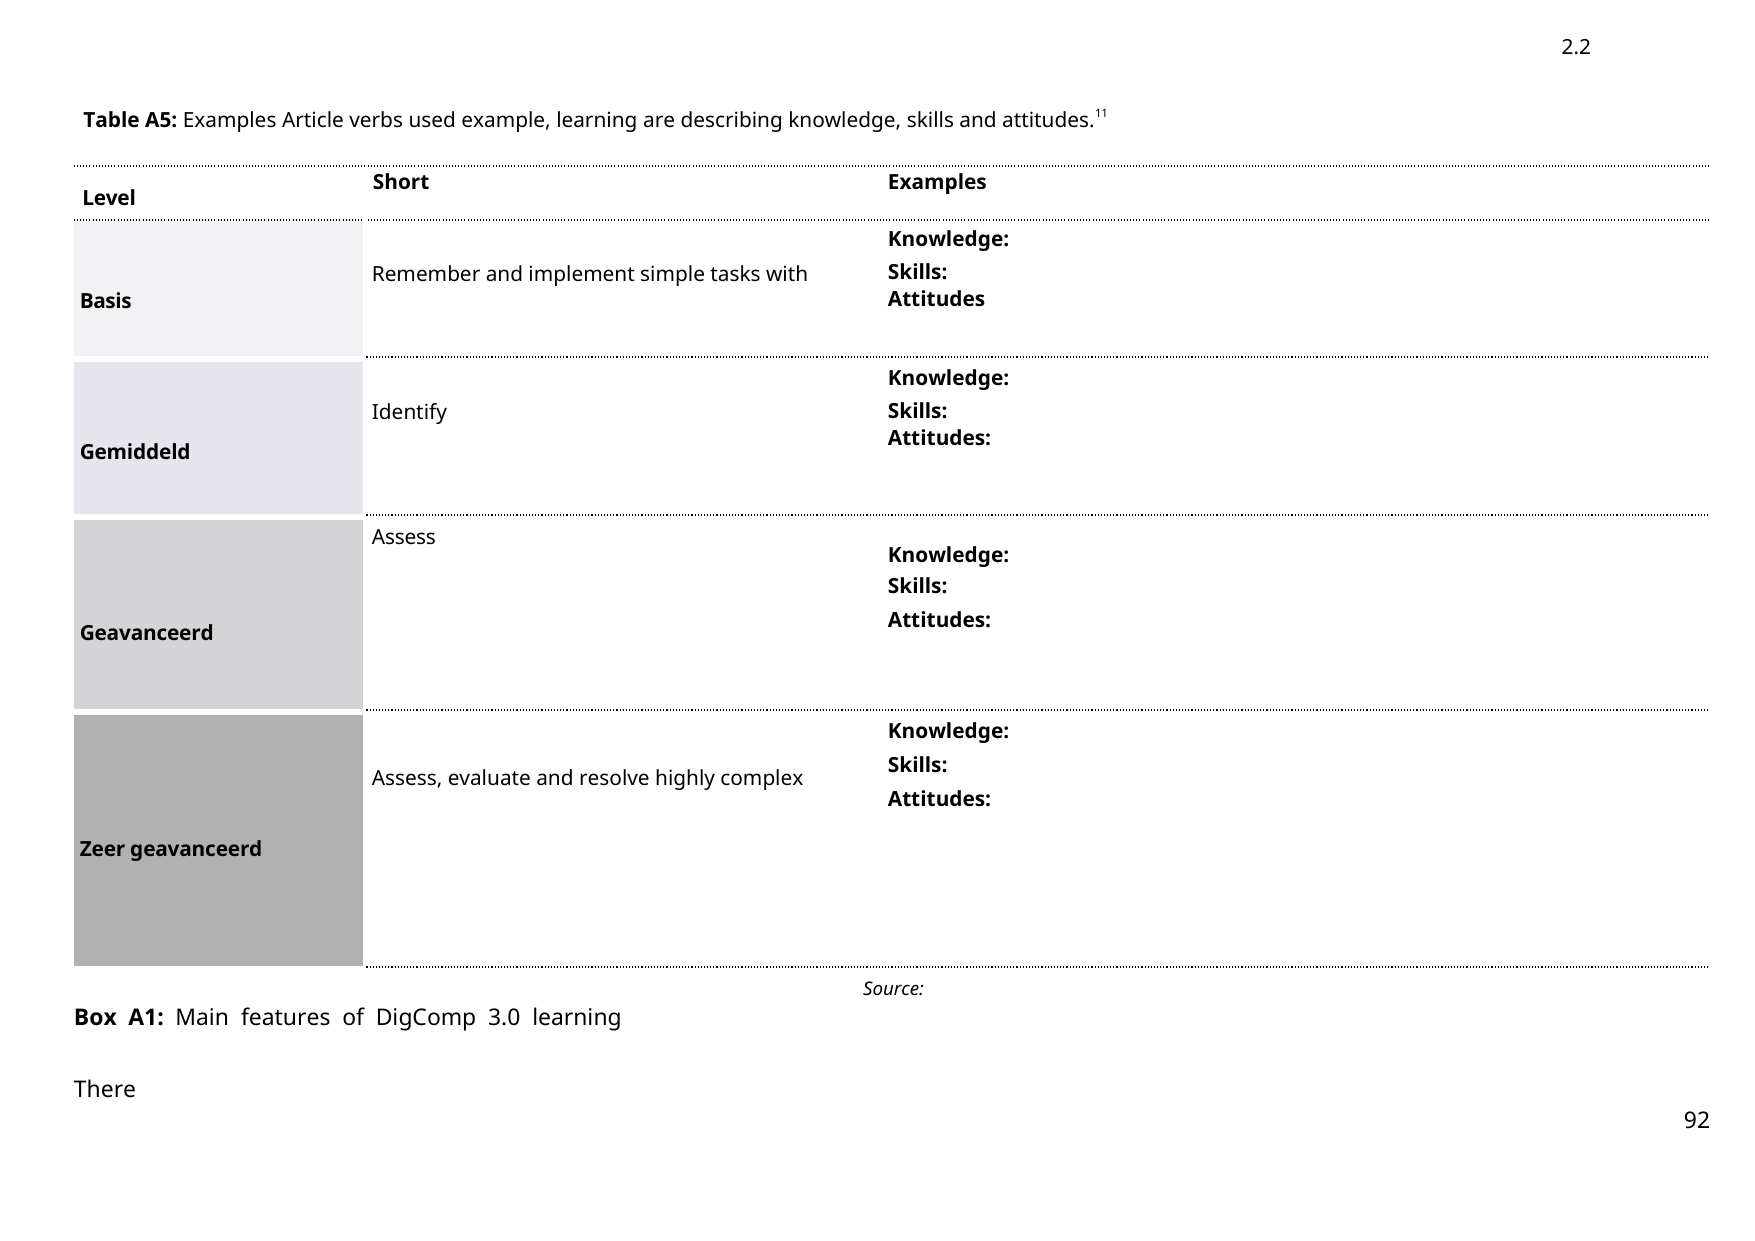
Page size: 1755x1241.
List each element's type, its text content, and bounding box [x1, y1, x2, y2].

table_cell Knowledge: Skills: Attitudes [879, 219, 1710, 356]
table_cell Gemiddeld [74, 362, 363, 514]
table_cell Basis [74, 219, 363, 356]
text Table A5: Examples Article verbs used example, learning are describing knowledge, skills and attitudes.11 [83, 106, 1693, 134]
text Source: [79, 975, 1710, 1001]
table_cell Assess, evaluate and resolve highly complex [365, 709, 879, 966]
table_cell Geavanceerd [74, 520, 363, 709]
table_cell Zeer geavanceerd [74, 715, 363, 966]
table_cell Knowledge: Skills: Attitudes: [879, 709, 1710, 966]
table_header Level [74, 165, 364, 219]
table_cell Knowledge: Skills: Attitudes: [879, 356, 1710, 514]
table_cell Identify [365, 356, 879, 514]
table_cell Assess [365, 514, 879, 709]
table_cell Knowledge: Skills: Attitudes: [879, 514, 1710, 709]
text There [74, 1072, 1710, 1104]
table_header Short [364, 165, 879, 219]
table_header Examples [879, 165, 1710, 219]
text Box A1: Main features of DigComp 3.0 learning [74, 1001, 1710, 1032]
table_cell Remember and implement simple tasks with [365, 219, 879, 356]
